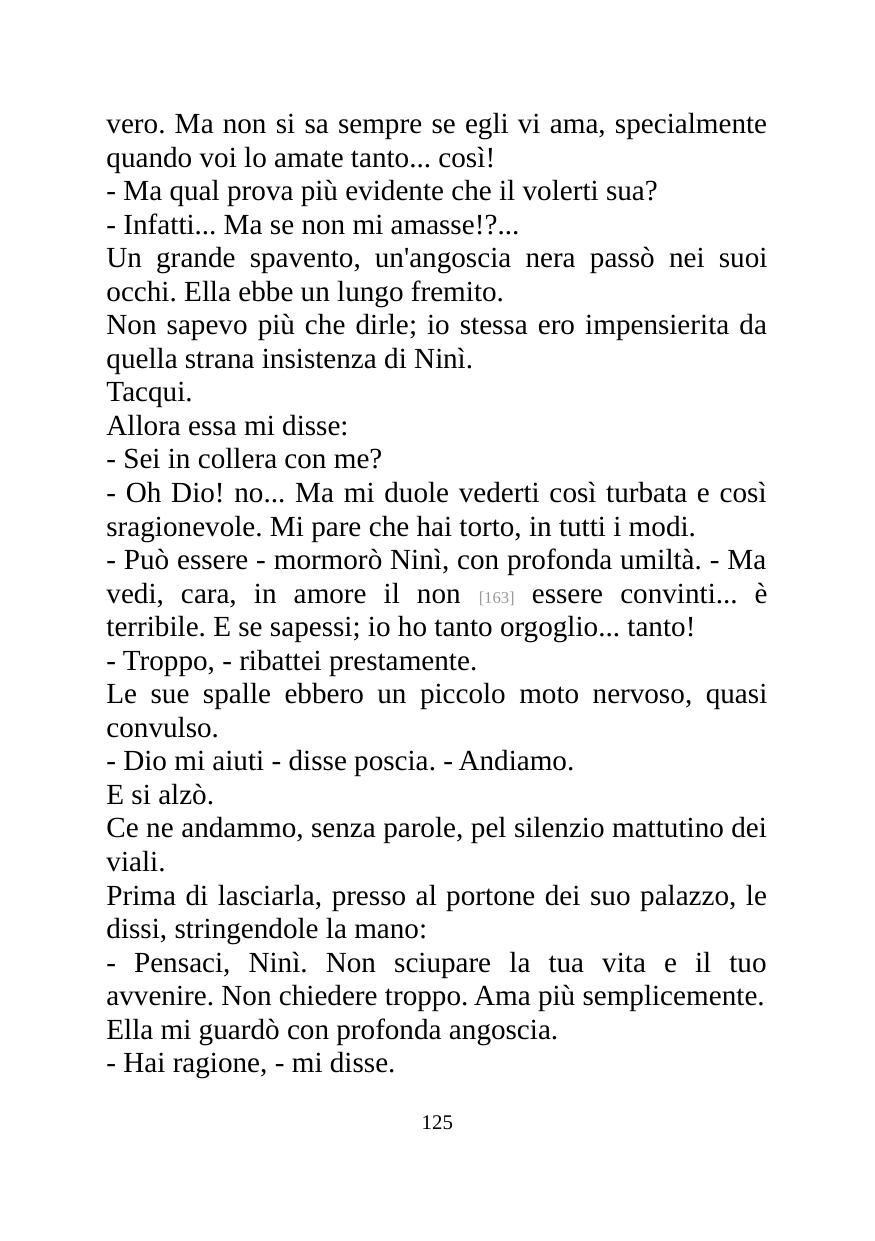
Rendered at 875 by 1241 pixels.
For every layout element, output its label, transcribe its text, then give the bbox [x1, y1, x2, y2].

text Tacqui. [106, 374, 768, 408]
text - Infatti... Ma se non mi amasse!?... [106, 207, 768, 240]
text Un grande spavento, un'angoscia nera passò nei suoi occhi. Ella ebbe un lungo fremito. [106, 240, 768, 307]
text - Può essere - mormorò Ninì, con profonda umiltà. - Ma vedi, cara, in amore il non [163] essere convinti... è terribile. E se sapessi; io ho tanto orgoglio... tanto! [106, 542, 768, 643]
text Ce ne andammo, senza parole, pel silenzio mattutino dei viali. [106, 811, 768, 878]
text - Ma qual prova più evidente che il volerti sua? [106, 173, 768, 207]
text Le sue spalle ebbero un piccolo moto nervoso, quasi convulso. [106, 676, 768, 743]
text - Oh Dio! no... Ma mi duole vederti così turbata e così sragionevole. Mi pare che hai torto, in tutti i modi. [106, 475, 768, 542]
text Prima di lasciarla, presso al portone dei suo palazzo, le dissi, stringendole la mano: [106, 878, 768, 945]
text Non sapevo più che dirle; io stessa ero impensierita da quella strana insistenza di Ninì. [106, 307, 768, 374]
text - Sei in collera con me? [106, 442, 768, 475]
text - Hai ragione, - mi disse. [106, 1045, 768, 1079]
text - Dio mi aiuti - disse poscia. - Andiamo. [106, 743, 768, 777]
text vero. Ma non si sa sempre se egli vi ama, specialmente quando voi lo amate tanto... così! [106, 106, 768, 173]
text Allora essa mi disse: [106, 408, 768, 442]
text E si alzò. [106, 777, 768, 811]
text - Troppo, - ribattei prestamente. [106, 643, 768, 676]
text - Pensaci, Ninì. Non sciupare la tua vita e il tuo avvenire. Non chiedere troppo. Ama più semplicemente. [106, 945, 768, 1012]
text Ella mi guardò con profonda angoscia. [106, 1012, 768, 1045]
